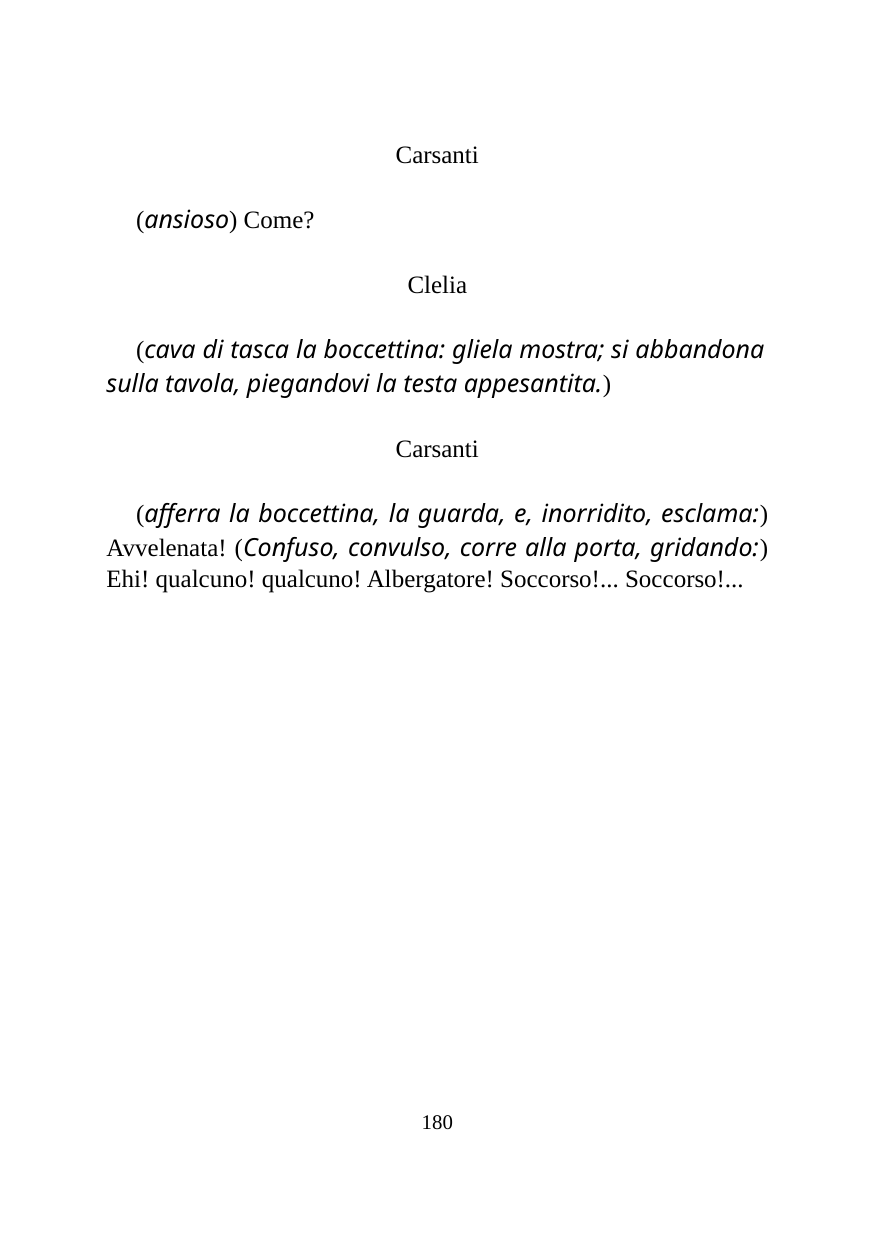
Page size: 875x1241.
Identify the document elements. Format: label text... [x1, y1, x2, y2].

text (afferra la boccettina, la guarda, e, inorridito, esclama:) Avvelenata! (Confuso, convulso, corre alla porta, gridando:) Ehi! qualcuno! qualcuno! Albergatore! Soccorso!... Soccorso!... [106, 496, 768, 593]
text (cava di tasca la boccettina: gliela mostra; si abbandona sulla tavola, piegandovi la testa appesantita.) [106, 332, 768, 400]
text Clelia [106, 270, 768, 298]
text (ansioso) Come? [106, 202, 768, 236]
text Carsanti [106, 434, 768, 462]
text Carsanti [106, 140, 768, 168]
